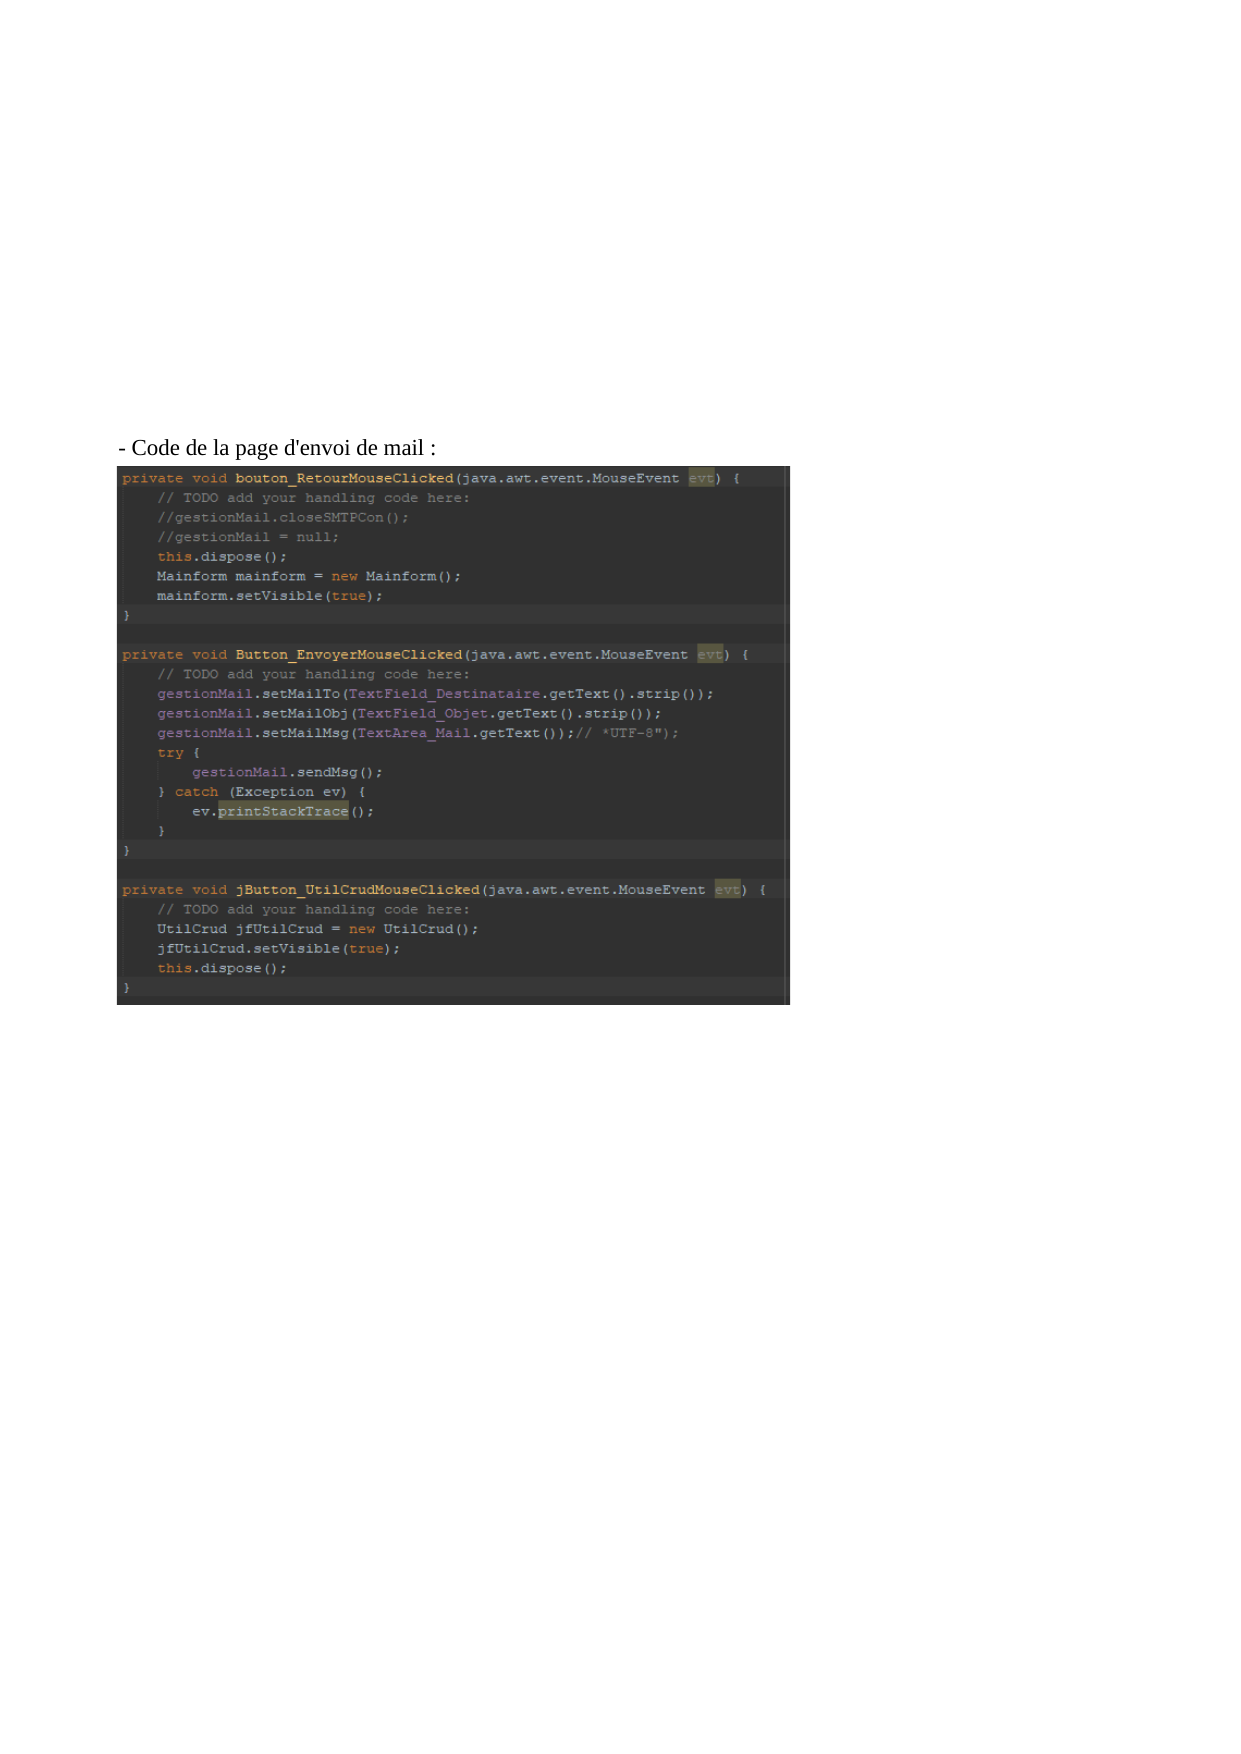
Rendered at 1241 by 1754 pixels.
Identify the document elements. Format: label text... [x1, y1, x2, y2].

text - Code de la page d'envoi de mail : [118, 434, 1122, 461]
picture [116, 466, 791, 1005]
